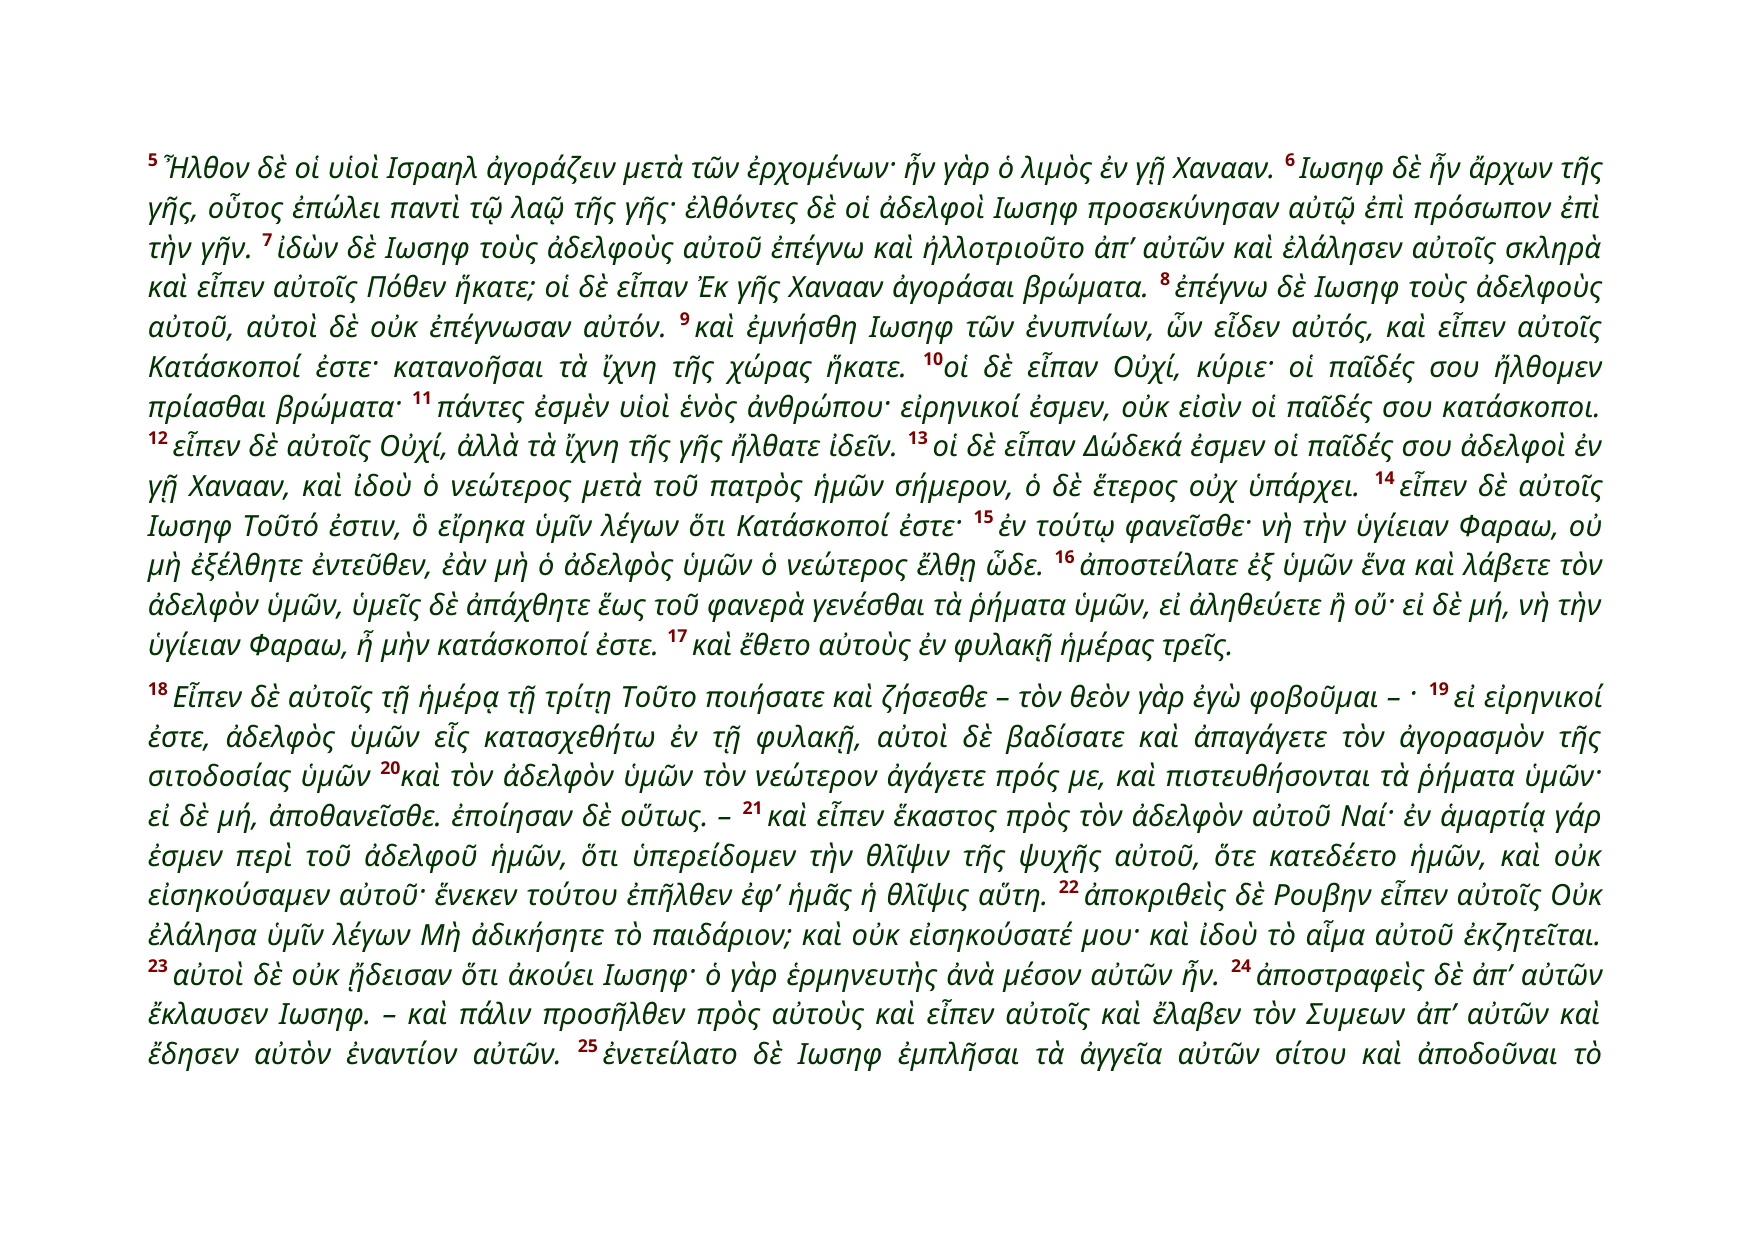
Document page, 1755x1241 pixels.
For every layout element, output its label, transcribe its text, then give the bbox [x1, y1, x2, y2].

text 18 Εἶπεν δὲ αὐτοῖς τῇ ἡμέρᾳ τῇ τρίτῃ Τοῦτο ποιήσατε καὶ ζήσεσθε – τὸν θεὸν γὰρ ἐγὼ φοβοῦμαι – · 19 εἰ εἰρηνικοί ἐστε, ἀδελφὸς ὑμῶν εἷς κατασχεθήτω ἐν τῇ φυλακῇ, αὐτοὶ δὲ βαδίσατε καὶ ἀπαγάγετε τὸν ἀγορασμὸν τῆς σιτοδοσίας ὑμῶν 20καὶ τὸν ἀδελφὸν ὑμῶν τὸν νεώτερον ἀγάγετε πρός με, καὶ πιστευθήσονται τὰ ῥήματα ὑμῶν· εἰ δὲ μή, ἀποθανεῖσθε. ἐποίησαν δὲ οὕτως. – 21 καὶ εἶπεν ἕκαστος πρὸς τὸν ἀδελφὸν αὐτοῦ Ναί· ἐν ἁμαρτίᾳ γάρ ἐσμεν περὶ τοῦ ἀδελφοῦ ἡμῶν, ὅτι ὑπερείδομεν τὴν θλῖψιν τῆς ψυχῆς αὐτοῦ, ὅτε κατεδέετο ἡμῶν, καὶ οὐκ εἰσηκούσαμεν αὐτοῦ· ἕνεκεν τούτου ἐπῆλθεν ἐφ’ ἡμᾶς ἡ θλῖψις αὕτη. 22 ἀποκριθεὶς δὲ Ρουβην εἶπεν αὐτοῖς Οὐκ ἐλάλησα ὑμῖν λέγων Μὴ ἀδικήσητε τὸ παιδάριον; καὶ οὐκ εἰσηκούσατέ μου· καὶ ἰδοὺ τὸ αἷμα αὐτοῦ ἐκζητεῖται. 23 αὐτοὶ δὲ οὐκ ᾔδεισαν ὅτι ἀκούει Ιωσηφ· ὁ γὰρ ἑρμηνευτὴς ἀνὰ μέσον αὐτῶν ἦν. 24 ἀποστραφεὶς δὲ ἀπ’ αὐτῶν ἔκλαυσεν Ιωσηφ. – καὶ πάλιν προσῆλθεν πρὸς αὐτοὺς καὶ εἶπεν αὐτοῖς καὶ ἔλαβεν τὸν Συμεων ἀπ’ αὐτῶν καὶ ἔδησεν αὐτὸν ἐναντίον αὐτῶν. 25 ἐνετείλατο δὲ Ιωσηφ ἐμπλῆσαι τὰ ἀγγεῖα αὐτῶν σίτου καὶ ἀποδοῦναι τὸ [148, 676, 1606, 1073]
text 5 Ἦλθον δὲ οἱ υἱοὶ Ισραηλ ἀγοράζειν μετὰ τῶν ἐρχομένων· ἦν γὰρ ὁ λιμὸς ἐν γῇ Χανααν. 6 Ιωσηφ δὲ ἦν ἄρχων τῆς γῆς, οὗτος ἐπώλει παντὶ τῷ λαῷ τῆς γῆς· ἐλθόντες δὲ οἱ ἀδελφοὶ Ιωσηφ προσεκύνησαν αὐτῷ ἐπὶ πρόσωπον ἐπὶ τὴν γῆν. 7 ἰδὼν δὲ Ιωσηφ τοὺς ἀδελφοὺς αὐτοῦ ἐπέγνω καὶ ἠλλοτριοῦτο ἀπ’ αὐτῶν καὶ ἐλάλησεν αὐτοῖς σκληρὰ καὶ εἶπεν αὐτοῖς Πόθεν ἥκατε; οἱ δὲ εἶπαν Ἐκ γῆς Χανααν ἀγοράσαι βρώματα. 8 ἐπέγνω δὲ Ιωσηφ τοὺς ἀδελφοὺς αὐτοῦ, αὐτοὶ δὲ οὐκ ἐπέγνωσαν αὐτόν. 9 καὶ ἐμνήσθη Ιωσηφ τῶν ἐνυπνίων, ὧν εἶδεν αὐτός, καὶ εἶπεν αὐτοῖς Κατάσκοποί ἐστε· κατανοῆσαι τὰ ἴχνη τῆς χώρας ἥκατε. 10οἱ δὲ εἶπαν Οὐχί, κύριε· οἱ παῖδές σου ἤλθομεν πρίασθαι βρώματα· 11 πάντες ἐσμὲν υἱοὶ ἑνὸς ἀνθρώπου· εἰρηνικοί ἐσμεν, οὐκ εἰσὶν οἱ παῖδές σου κατάσκοποι. 12 εἶπεν δὲ αὐτοῖς Οὐχί, ἀλλὰ τὰ ἴχνη τῆς γῆς ἤλθατε ἰδεῖν. 13 οἱ δὲ εἶπαν Δώδεκά ἐσμεν οἱ παῖδές σου ἀδελφοὶ ἐν γῇ Χανααν, καὶ ἰδοὺ ὁ νεώτερος μετὰ τοῦ πατρὸς ἡμῶν σήμερον, ὁ δὲ ἕτερος οὐχ ὑπάρχει. 14 εἶπεν δὲ αὐτοῖς Ιωσηφ Τοῦτό ἐστιν, ὃ εἴρηκα ὑμῖν λέγων ὅτι Κατάσκοποί ἐστε· 15 ἐν τούτῳ φανεῖσθε· νὴ τὴν ὑγίειαν Φαραω, οὐ μὴ ἐξέλθητε ἐντεῦθεν, ἐὰν μὴ ὁ ἀδελφὸς ὑμῶν ὁ νεώτερος ἔλθῃ ὧδε. 16 ἀποστείλατε ἐξ ὑμῶν ἕνα καὶ λάβετε τὸν ἀδελφὸν ὑμῶν, ὑμεῖς δὲ ἀπάχθητε ἕως τοῦ φανερὰ γενέσθαι τὰ ῥήματα ὑμῶν, εἰ ἀληθεύετε ἢ οὔ· εἰ δὲ μή, νὴ τὴν ὑγίειαν Φαραω, ἦ μὴν κατάσκοποί ἐστε. 17 καὶ ἔθετο αὐτοὺς ἐν φυλακῇ ἡμέρας τρεῖς. [148, 148, 1606, 664]
